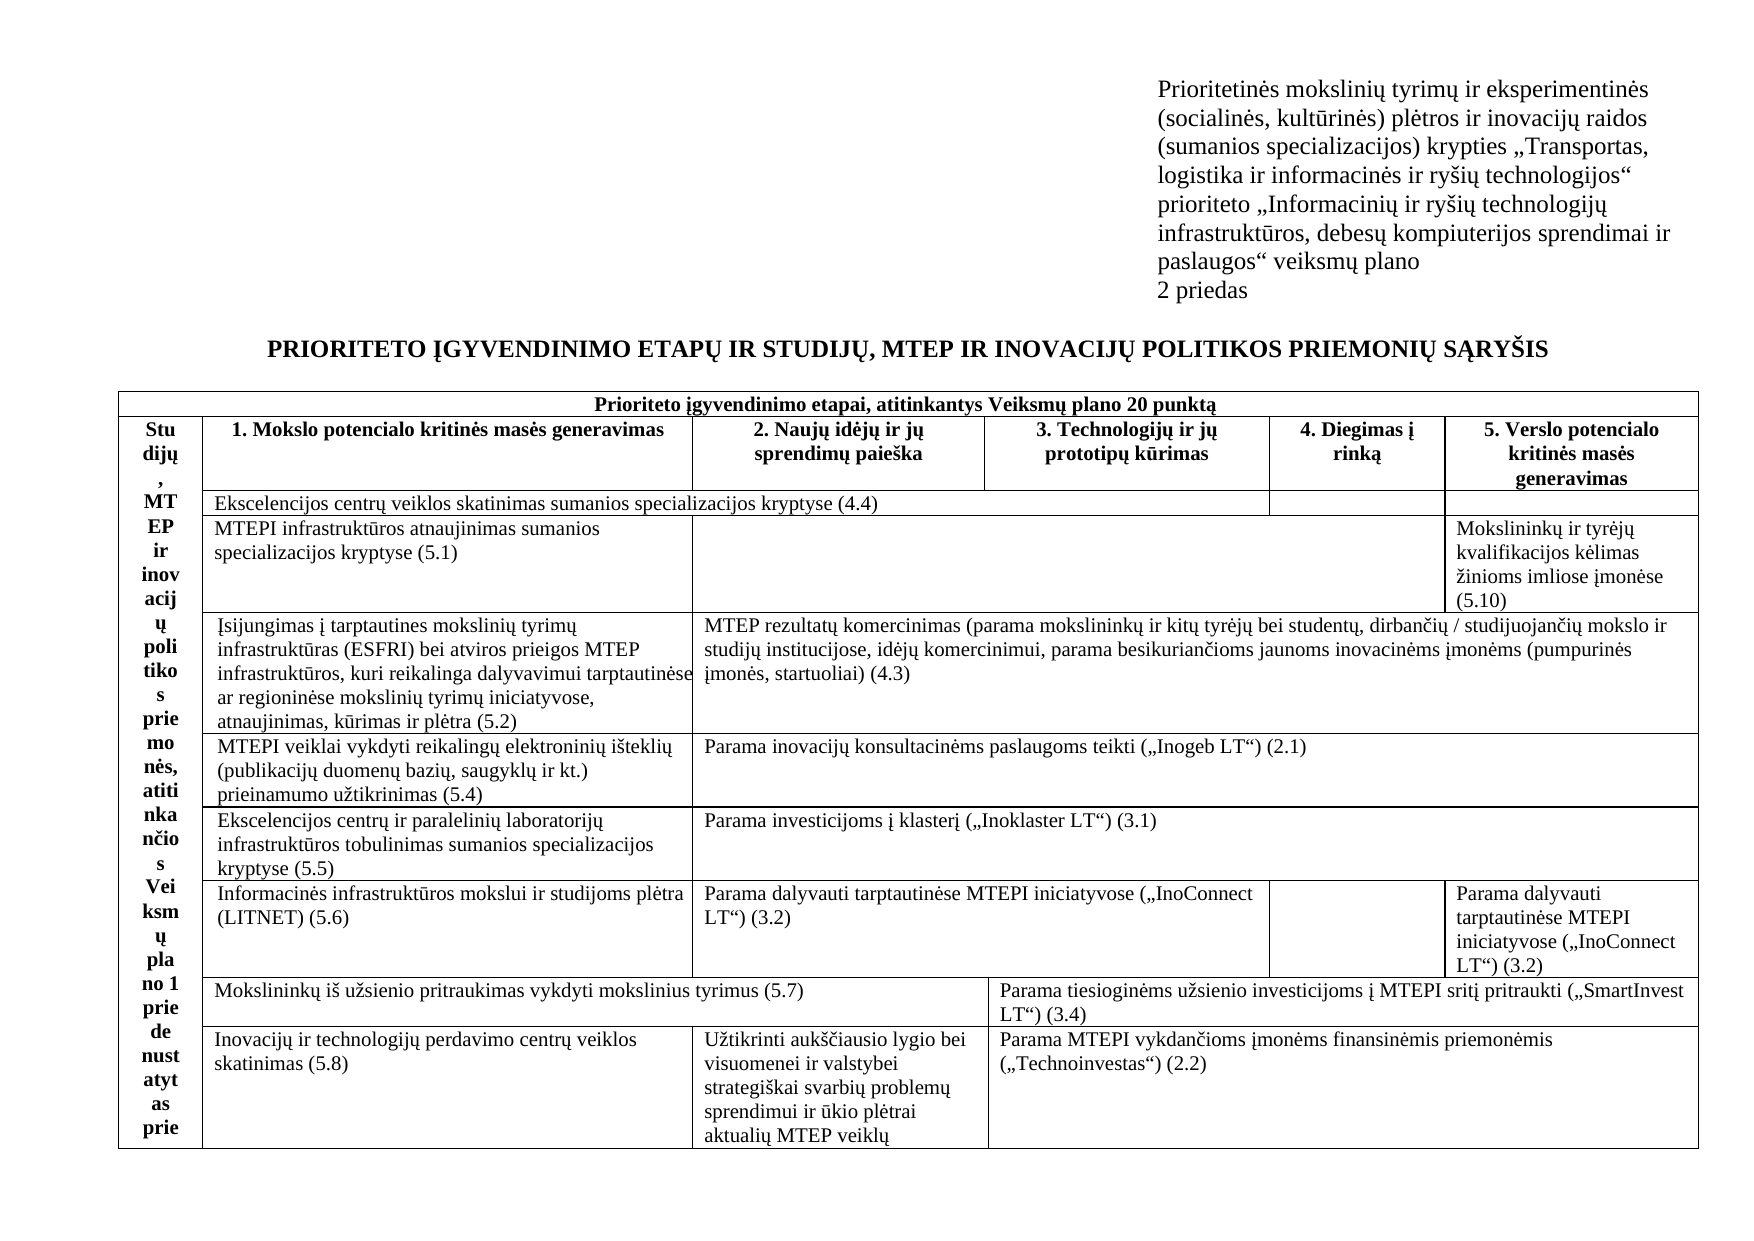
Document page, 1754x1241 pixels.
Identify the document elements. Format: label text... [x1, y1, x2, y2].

table_cell Parama dalyvauti tarptautinėse MTEPI iniciatyvose („InoConnect LT“) (3.2) [693, 881, 1269, 977]
table_cell [1270, 491, 1444, 514]
table_cell 5. Verslo potencialo kritinės masės generavimas [1446, 417, 1698, 489]
table_cell Ekscelencijos centrų ir paralelinių laboratorijų infrastruktūros tobulinimas sumanios specializacijos kryptyse (5.5) [203, 808, 692, 880]
table_cell Parama inovacijų konsultacinėms paslaugoms teikti („Inogeb LT“) (2.1) [693, 734, 1698, 806]
table_cell MTEPI infrastruktūros atnaujinimas sumanios specializacijos kryptyse (5.1) [203, 516, 692, 612]
table_cell 1. Mokslo potencialo kritinės masės generavimas [203, 417, 692, 489]
table_cell Parama dalyvauti tarptautinėse MTEPI iniciatyvose („InoConnect LT“) (3.2) [1446, 881, 1698, 977]
table_cell Parama tiesioginėms užsienio investicijoms į MTEPI sritį pritraukti („SmartInvest LT“) (3.4) [989, 978, 1698, 1026]
table_cell Inovacijų ir technologijų perdavimo centrų veiklos skatinimas (5.8) [203, 1027, 692, 1147]
table_cell 4. Diegimas į rinką [1270, 417, 1444, 489]
table_cell 3. Technologijų ir jų prototipų kūrimas [985, 417, 1269, 489]
table_cell Mokslininkų ir tyrėjų kvalifikacijos kėlimas žinioms imliose įmonėse (5.10) [1446, 516, 1698, 612]
table_cell Užtikrinti aukščiausio lygio bei visuomenei ir valstybei strategiškai svarbių problemų sprendimui ir ūkio plėtrai aktualių MTEP veiklų [693, 1027, 988, 1147]
table_cell Informacinės infrastruktūros mokslui ir studijoms plėtra (LITNET) (5.6) [203, 881, 692, 977]
table_cell Ekscelencijos centrų veiklos skatinimas sumanios specializacijos kryptyse (4.4) [203, 491, 1269, 514]
table_cell [693, 516, 1444, 612]
table_header Prioriteto įgyvendinimo etapai, atitinkantys Veiksmų plano 20 punktą [119, 392, 1698, 416]
table_cell Įsijungimas į tarptautines mokslinių tyrimų infrastruktūras (ESFRI) bei atviros prieigos MTEP infrastruktūros, kuri reikalinga dalyvavimui tarptautinėse ar regioninėse mokslinių tyrimų iniciatyvose, atnaujinimas, kūrimas ir plėtra (5.2) [203, 613, 692, 733]
table_cell [1446, 491, 1698, 514]
text PRIORITETO ĮGYVENDINIMO ETAPŲ IR STUDIJŲ, MTEP IR INOVACIJŲ POLITIKOS PRIEMONIŲ SĄRYŠIS [118, 334, 1698, 362]
table_cell 2. Naujų idėjų ir jų sprendimų paieška [693, 417, 984, 489]
table_cell Studijų, MTEP ir inovacijų politikos priemonės, atitinkančios Veiksmų plano 1 priede nustatytas prie [119, 417, 202, 1147]
table_cell Parama MTEPI vykdančioms įmonėms finansinėmis priemonėmis („Technoinvestas“) (2.2) [989, 1027, 1698, 1147]
table_cell [1270, 881, 1444, 977]
text Prioritetinės mokslinių tyrimų ir eksperimentinės (socialinės, kultūrinės) plėtros ir inovacijų raidos (sumanios specializacijos) krypties „Transportas, logistika ir informacinės ir ryšių technologijos“ prioriteto „Informacinių ir ryšių technologijų infrastruktūros, debesų kompiuterijos sprendimai ir paslaugos“ veiksmų plano [1157, 74, 1698, 275]
table_cell Parama investicijoms į klasterį („Inoklaster LT“) (3.1) [693, 808, 1698, 880]
text 2 priedas [118, 275, 1698, 304]
table_cell MTEPI veiklai vykdyti reikalingų elektroninių išteklių (publikacijų duomenų bazių, saugyklų ir kt.) prieinamumo užtikrinimas (5.4) [203, 734, 692, 806]
table_cell Mokslininkų iš užsienio pritraukimas vykdyti mokslinius tyrimus (5.7) [203, 978, 988, 1026]
table_cell MTEP rezultatų komercinimas (parama mokslininkų ir kitų tyrėjų bei studentų, dirbančių / studijuojančių mokslo ir studijų institucijose, idėjų komercinimui, parama besikuriančioms jaunoms inovacinėms įmonėms (pumpurinės įmonės, startuoliai) (4.3) [693, 613, 1698, 733]
